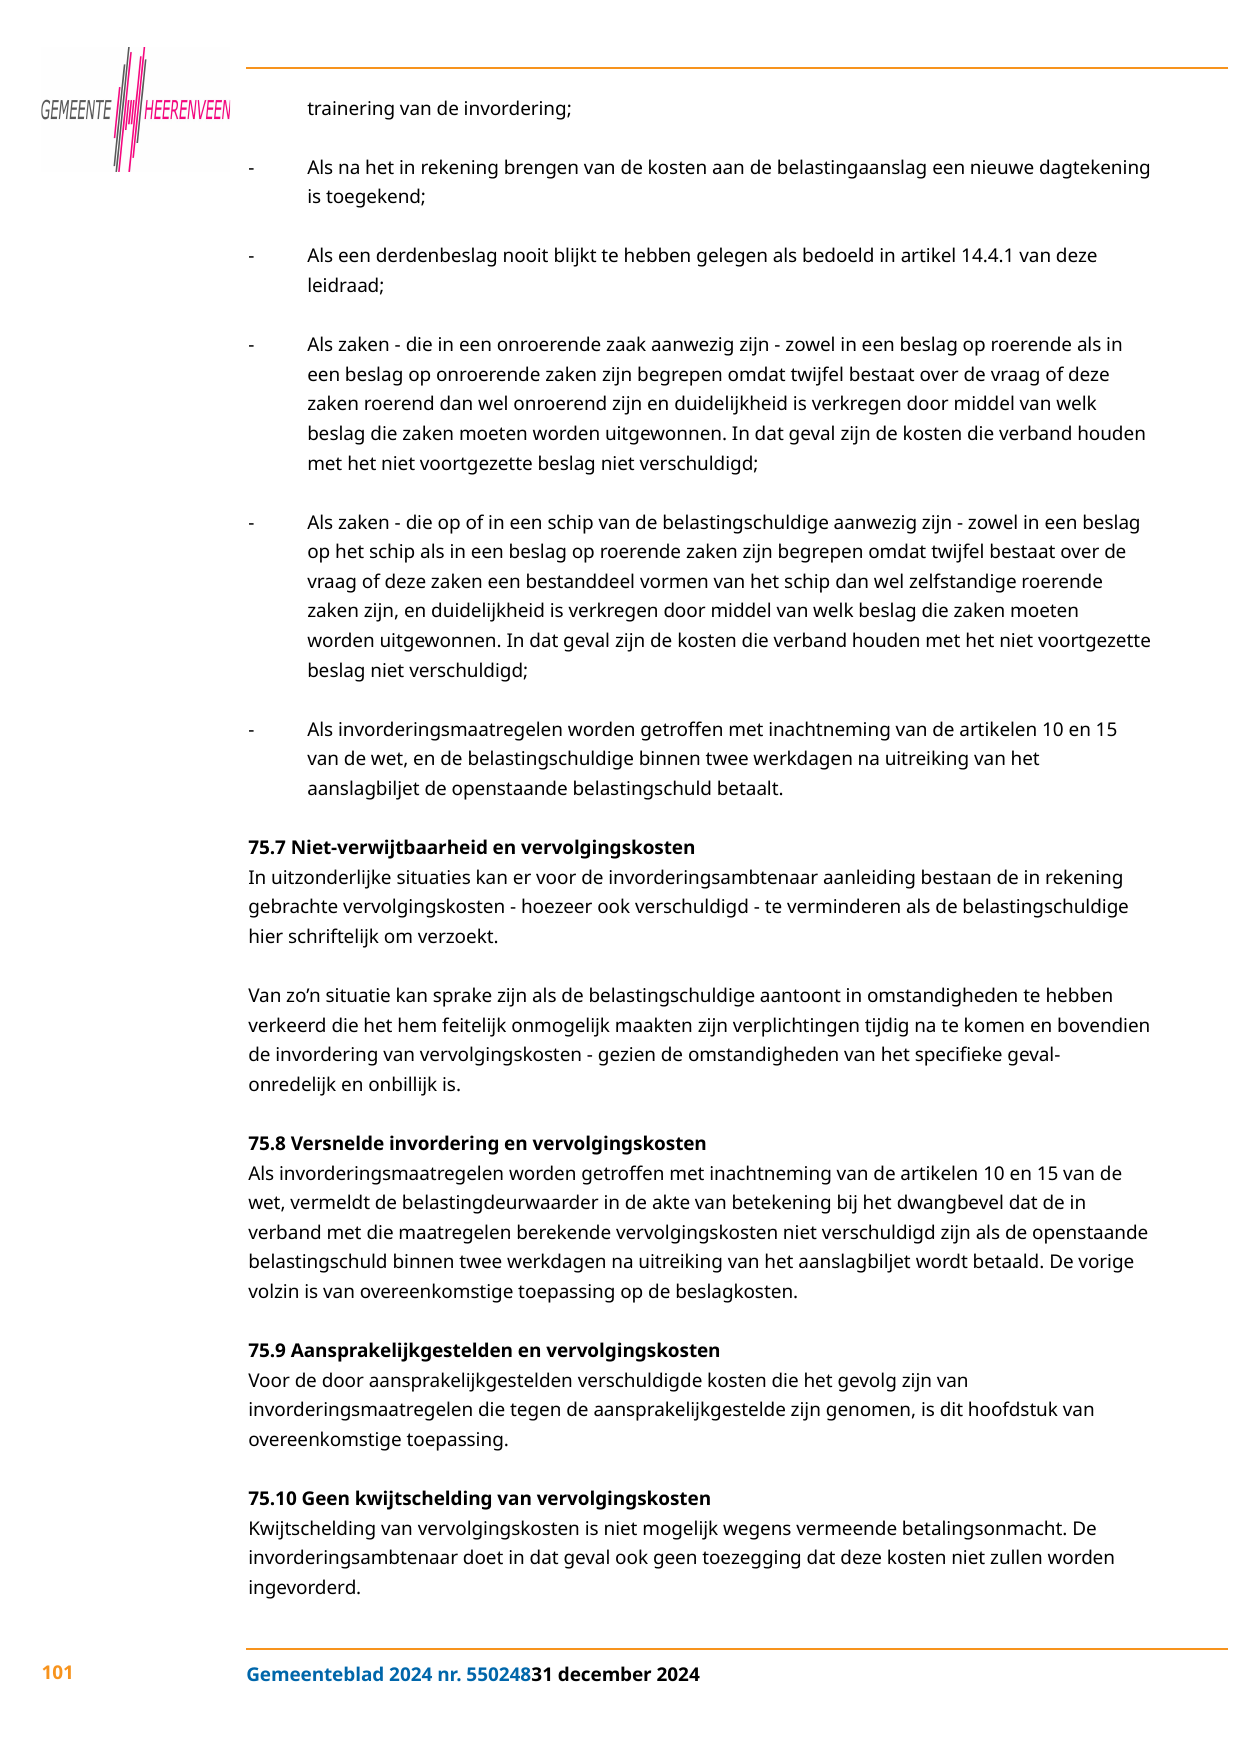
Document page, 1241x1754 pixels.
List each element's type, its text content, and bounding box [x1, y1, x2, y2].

text Als invorderingsmaatregelen worden getroffen met inachtneming van de artikelen 10 en 15 van de wet, vermeldt de belastingdeurwaarder in de akte van betekening bij het dwangbevel dat de in verband met die maatregelen berekende vervolgingskosten niet verschuldigd zijn als de openstaande belastingschuld binnen twee werkdagen na uitreiking van het aanslagbiljet wordt betaald. De vorige volzin is van overeenkomstige toepassing op de beslagkosten. [248, 1160, 1152, 1304]
list trainering van de invordering; [248, 95, 1152, 121]
text In uitzonderlijke situaties kan er voor de invorderingsambtenaar aanleiding bestaan de in rekening gebrachte vervolgingskosten - hoezeer ook verschuldigd - te verminderen als de belastingschuldige hier schriftelijk om verzoekt. [248, 864, 1152, 949]
list Als zaken - die in een onroerende zaak aanwezig zijn - zowel in een beslag op roerende als in een beslag op onroerende zaken zijn begrepen omdat twijfel bestaat over de vraag of deze zaken roerend dan wel onroerend zijn en duidelijkheid is verkregen door middel van welk beslag die zaken moeten worden uitgewonnen. In dat geval zijn de kosten die verband houden met het niet voortgezette beslag niet verschuldigd; [248, 331, 1152, 476]
text Kwijtschelding van vervolgingskosten is niet mogelijk wegens vermeende betalingsonmacht. De invorderingsambtenaar doet in dat geval ook geen toezegging dat deze kosten niet zullen worden ingevorderd. [248, 1515, 1152, 1600]
list Als een derdenbeslag nooit blijkt te hebben gelegen als bedoeld in artikel 14.4.1 van deze leidraad; [248, 243, 1152, 298]
list Als invorderingsmaatregelen worden getroffen met inachtneming van de artikelen 10 en 15 van de wet, en de belastingschuldige binnen twee werkdagen na uitreiking van het aanslagbiljet de openstaande belastingschuld betaalt. [248, 716, 1152, 801]
text Van zo’n situatie kan sprake zijn als de belastingschuldige aantoont in omstandigheden te hebben verkeerd die het hem feitelijk onmogelijk maakten zijn verplichtingen tijdig na te komen en bovendien de invordering van vervolgingskosten - gezien de omstandigheden van het specifieke geval- onredelijk en onbillijk is. [248, 982, 1152, 1097]
picture [41, 47, 231, 172]
text Voor de door aansprakelijkgestelden verschuldigde kosten die het gevolg zijn van invorderingsmaatregelen die tegen de aansprakelijkgestelde zijn genomen, is dit hoofdstuk van overeenkomstige toepassing. [248, 1367, 1152, 1452]
list Als na het in rekening brengen van de kosten aan de belastingaanslag een nieuwe dagtekening is toegekend; [248, 154, 1152, 209]
text 75.7 Niet-verwijtbaarheid en vervolgingskosten [248, 834, 1152, 860]
text 75.8 Versnelde invordering en vervolgingskosten [248, 1130, 1152, 1156]
text 75.10 Geen kwijtschelding van vervolgingskosten [248, 1485, 1152, 1511]
text 75.9 Aansprakelijkgestelden en vervolgingskosten [248, 1337, 1152, 1363]
list Als zaken - die op of in een schip van de belastingschuldige aanwezig zijn - zowel in een beslag op het schip als in een beslag op roerende zaken zijn begrepen omdat twijfel bestaat over de vraag of deze zaken een bestanddeel vormen van het schip dan wel zelfstandige roerende zaken zijn, en duidelijkheid is verkregen door middel van welk beslag die zaken moeten worden uitgewonnen. In dat geval zijn de kosten die verband houden met het niet voortgezette beslag niet verschuldigd; [248, 509, 1152, 683]
